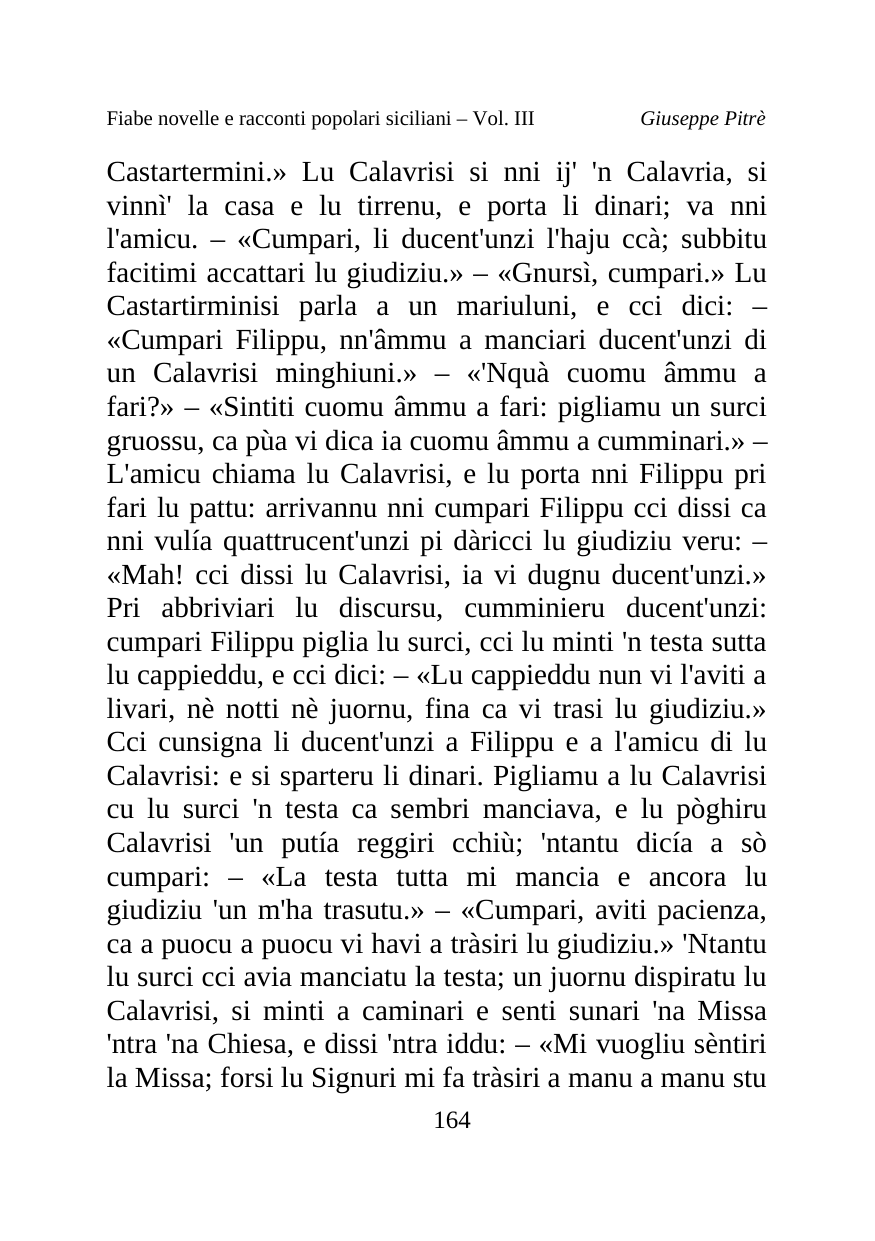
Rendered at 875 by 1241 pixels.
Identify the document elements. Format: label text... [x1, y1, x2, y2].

text Castartermini.» Lu Calavrisi si nni ij' 'n Calavria, si vinnì' la casa e lu tirrenu, e porta li dinari; va nni l'amicu. – «Cumpari, li ducent'unzi l'haju ccà; subbitu facitimi accattari lu giudiziu.» – «Gnursì, cumpari.» Lu Castartirminisi parla a un mariuluni, e cci dici: – «Cumpari Filippu, nn'âmmu a manciari ducent'unzi di un Calavrisi minghiuni.» – «'Nquà cuomu âmmu a fari?» – «Sintiti cuomu âmmu a fari: pigliamu un surci gruossu, ca pùa vi dica ia cuomu âmmu a cumminari.» – L'amicu chiama lu Calavrisi, e lu porta nni Filippu pri fari lu pattu: arrivannu nni cumpari Filippu cci dissi ca nni vulía quattrucent'unzi pi dàricci lu giudiziu veru: – «Mah! cci dissi lu Calavrisi, ia vi dugnu ducent'unzi.» Pri abbriviari lu discursu, cumminieru ducent'unzi: cumpari Filippu piglia lu surci, cci lu minti 'n testa sutta lu cappieddu, e cci dici: – «Lu cappieddu nun vi l'aviti a livari, nè notti nè juornu, fina ca vi trasi lu giudiziu.» Cci cunsigna li ducent'unzi a Filippu e a l'amicu di lu Calavrisi: e si sparteru li dinari. Pigliamu a lu Calavrisi cu lu surci 'n testa ca sembri manciava, e lu pòghiru Calavrisi 'un putía reggiri cchiù; 'ntantu dicía a sò cumpari: – «La testa tutta mi mancia e ancora lu giudiziu 'un m'ha trasutu.» – «Cumpari, aviti pacienza, ca a puocu a puocu vi havi a tràsiri lu giudiziu.» 'Ntantu lu surci cci avia manciatu la testa; un juornu dispiratu lu Calavrisi, si minti a caminari e senti sunari 'na Missa 'ntra 'na Chiesa, e dissi 'ntra iddu: – «Mi vuogliu sèntiri la Missa; forsi lu Signuri mi fa tràsiri a manu a manu stu [106, 154, 768, 1093]
